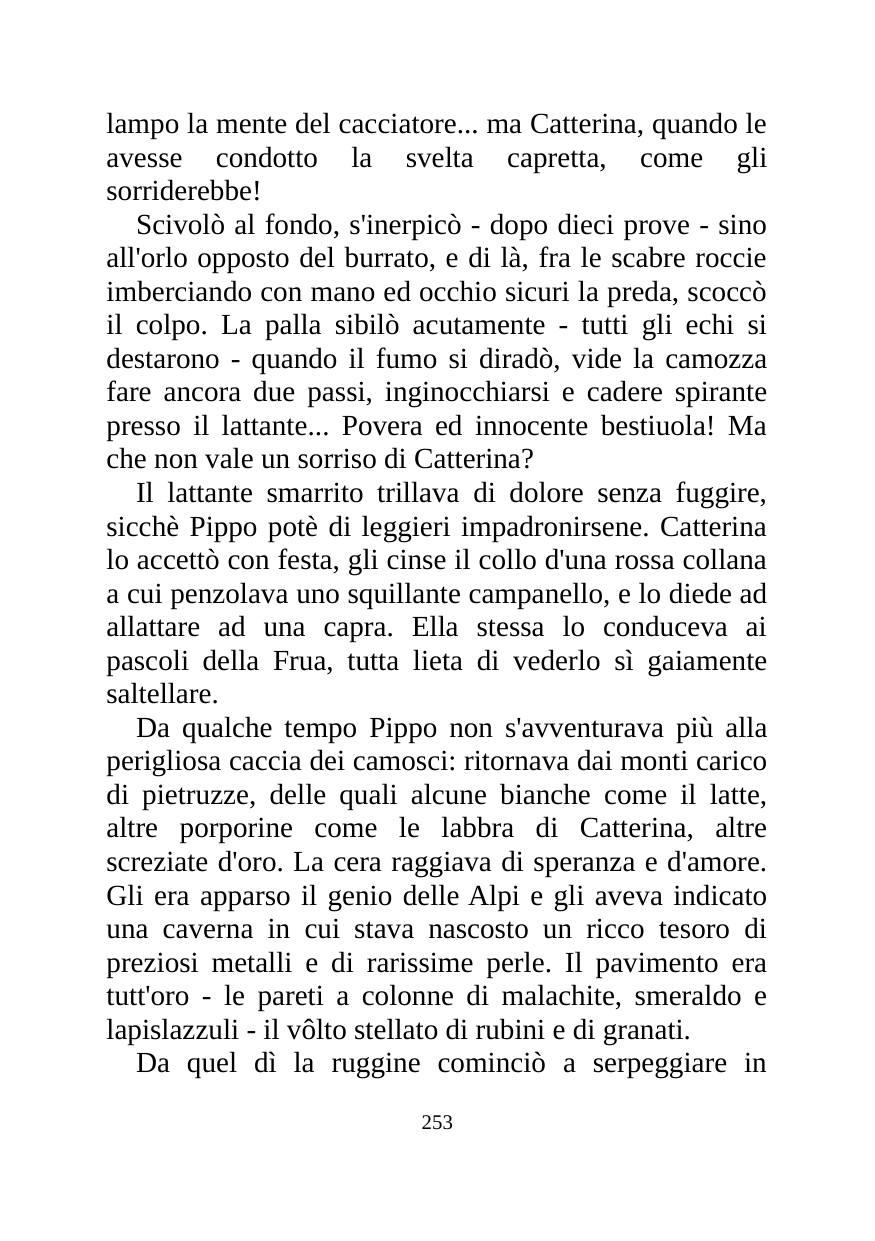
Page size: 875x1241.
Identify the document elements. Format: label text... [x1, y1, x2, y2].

text Da qualche tempo Pippo non s'avventurava più alla perigliosa caccia dei camosci: ritornava dai monti carico di pietruzze, delle quali alcune bianche come il latte, altre porporine come le labbra di Catterina, altre screziate d'oro. La cera raggiava di speranza e d'amore. Gli era apparso il genio delle Alpi e gli aveva indicato una caverna in cui stava nascosto un ricco tesoro di preziosi metalli e di rarissime perle. Il pavimento era tutt'oro - le pareti a colonne di malachite, smeraldo e lapislazzuli - il vôlto stellato di rubini e di granati. [106, 710, 768, 1045]
text Scivolò al fondo, s'inerpicò - dopo dieci prove - sino all'orlo opposto del burrato, e di là, fra le scabre roccie imberciando con mano ed occhio sicuri la preda, scoccò il colpo. La palla sibilò acutamente - tutti gli echi si destarono - quando il fumo si diradò, vide la camozza fare ancora due passi, inginocchiarsi e cadere spirante presso il lattante... Povera ed innocente bestiuola! Ma che non vale un sorriso di Catterina? [106, 207, 768, 475]
text lampo la mente del cacciatore... ma Catterina, quando le avesse condotto la svelta capretta, come gli sorriderebbe! [106, 106, 768, 207]
text Il lattante smarrito trillava di dolore senza fuggire, sicchè Pippo potè di leggieri impadronirsene. Catterina lo accettò con festa, gli cinse il collo d'una rossa collana a cui penzolava uno squillante campanello, e lo diede ad allattare ad una capra. Ella stessa lo conduceva ai pascoli della Frua, tutta lieta di vederlo sì gaiamente saltellare. [106, 475, 768, 710]
text Da quel dì la ruggine cominciò a serpeggiare in [106, 1045, 768, 1079]
